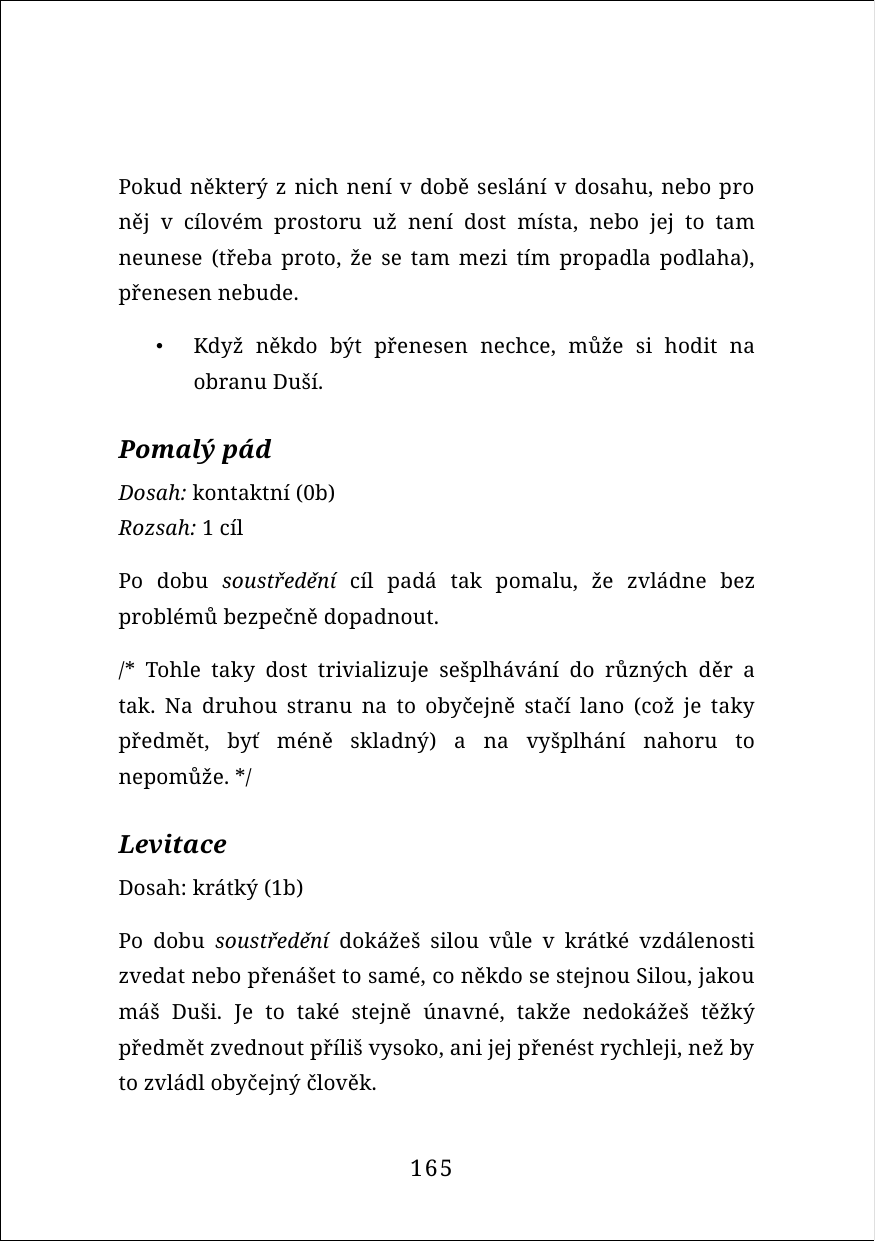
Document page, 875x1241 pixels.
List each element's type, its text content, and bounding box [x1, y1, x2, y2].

text Po dobu soustředění cíl padá tak pomalu, že zvládne bez problémů bezpečně dopadnout. [118, 567, 756, 631]
text Dosah: kontaktní (0b) Rozsah: 1 cíl [118, 478, 756, 542]
subtitle Levitace [118, 827, 756, 861]
subtitle Pomalý pád [118, 432, 756, 466]
text Pokud některý z nich není v době seslání v dosahu, nebo pro něj v cílovém prostoru už není dost místa, nebo jej to tam neunese (třeba proto, že se tam mezi tím propadla podlaha), přenesen nebude. [118, 172, 756, 307]
text /* Tohle taky dost trivializuje sešplhávání do různých děr a tak. Na druhou stranu na to obyčejně stačí lano (což je taky předmět, byť méně skladný) a na vyšplhání nahoru to nepomůže. */ [118, 655, 756, 790]
text Dosah: krátký (1b) [118, 873, 756, 901]
list Když někdo být přenesen nechce, může si hodit na obranu Duší. [156, 332, 756, 396]
text Po dobu soustředění dokážeš silou vůle v krátké vzdálenosti zvedat nebo přenášet to samé, co někdo se stejnou Silou, jakou máš Duši. Je to také stejně únavné, takže nedokážeš těžký předmět zvednout příliš vysoko, ani jej přenést rychleji, než by to zvládl obyčejný člověk. [118, 926, 756, 1097]
